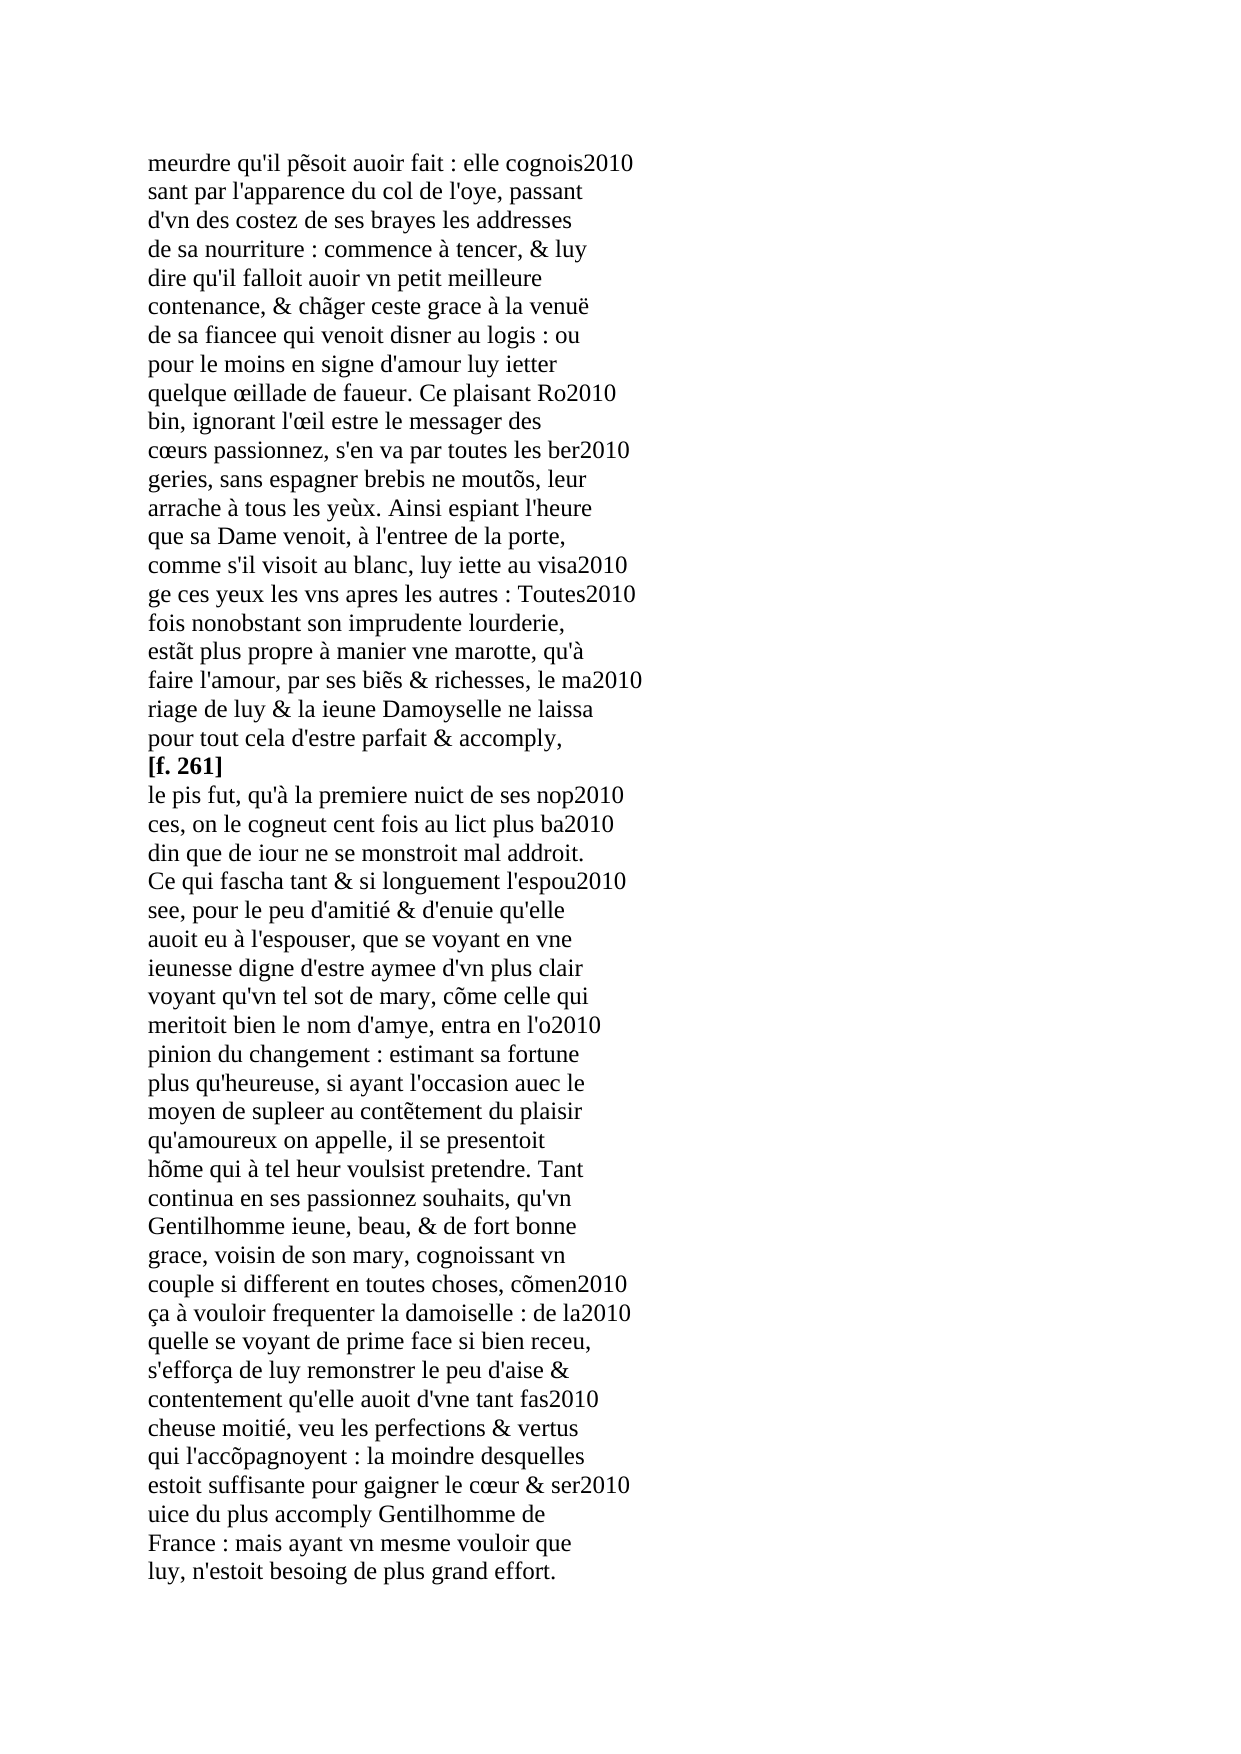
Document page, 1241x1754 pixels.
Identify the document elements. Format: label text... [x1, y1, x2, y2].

text meurdre qu'il pẽsoit auoir fait : elle cognois2010 sant par l'apparence du col de l'oye, passant d'vn des costez de ses brayes les addresses de sa nourriture : commence à tencer, & luy dire qu'il falloit auoir vn petit meilleure contenance, & chãger ceste grace à la venuë de sa fiancee qui venoit disner au logis : ou pour le moins en signe d'amour luy ietter quelque œillade de faueur. Ce plaisant Ro2010 bin, ignorant l'œil estre le messager des cœurs passionnez, s'en va par toutes les ber2010 geries, sans espagner brebis ne moutõs, leur arrache à tous les yeùx. Ainsi espiant l'heure que sa Dame venoit, à l'entree de la porte, comme s'il visoit au blanc, luy iette au visa2010 ge ces yeux les vns apres les autres : Toutes2010 fois nonobstant son imprudente lourderie, estãt plus propre à manier vne marotte, qu'à faire l'amour, par ses biẽs & richesses, le ma2010 riage de luy & la ieune Damoyselle ne laissa pour tout cela d'estre parfait & accomply, [f. 261] le pis fut, qu'à la premiere nuict de ses nop2010 ces, on le cogneut cent fois au lict plus ba2010 din que de iour ne se monstroit mal addroit. Ce qui fascha tant & si longuement l'espou2010 see, pour le peu d'amitié & d'enuie qu'elle auoit eu à l'espouser, que se voyant en vne ieunesse digne d'estre aymee d'vn plus clair voyant qu'vn tel sot de mary, cõme celle qui meritoit bien le nom d'amye, entra en l'o2010 pinion du changement : estimant sa fortune plus qu'heureuse, si ayant l'occasion auec le moyen de supleer au contẽtement du plaisir qu'amoureux on appelle, il se presentoit hõme qui à tel heur voulsist pretendre. Tant continua en ses passionnez souhaits, qu'vn Gentilhomme ieune, beau, & de fort bonne grace, voisin de son mary, cognoissant vn couple si different en toutes choses, cõmen2010 ça à vouloir frequenter la damoiselle : de la2010 quelle se voyant de prime face si bien receu, s'efforça de luy remonstrer le peu d'aise & contentement qu'elle auoit d'vne tant fas2010 cheuse moitié, veu les perfections & vertus qui l'accõpagnoyent : la moindre desquelles estoit suffisante pour gaigner le cœur & ser2010 uice du plus accomply Gentilhomme de France : mais ayant vn mesme vouloir que luy, n'estoit besoing de plus grand effort. [148, 148, 1093, 1585]
